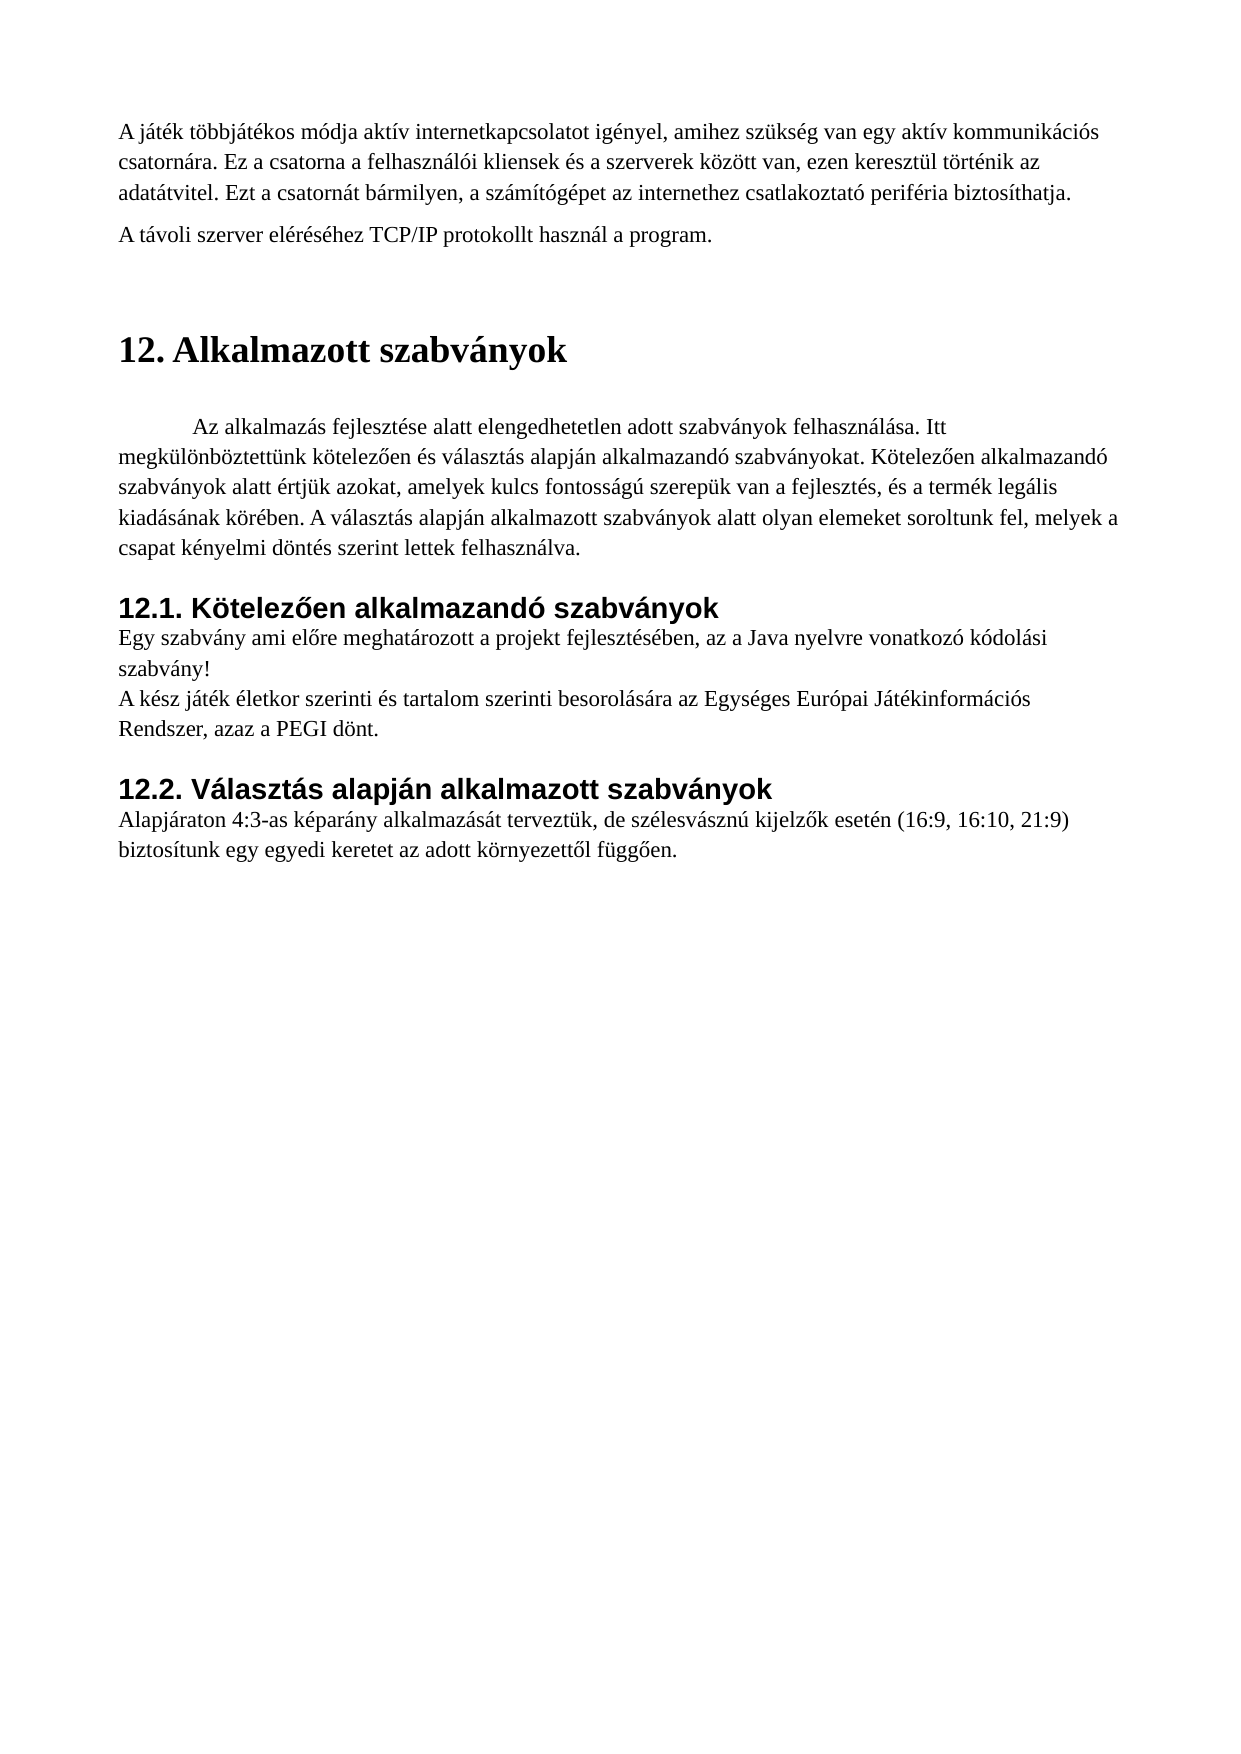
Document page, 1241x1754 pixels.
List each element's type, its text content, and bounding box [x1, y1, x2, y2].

text Alapjáraton 4:3-as képarány alkalmazását terveztük, de szélesvásznú kijelzők esetén (16:9, 16:10, 21:9) biztosítunk egy egyedi keretet az adott környezettől függően. [118, 806, 1122, 862]
text Egy szabvány ami előre meghatározott a projekt fejlesztésében, az a Java nyelvre vonatkozó kódolási szabvány! A kész játék életkor szerinti és tartalom szerinti besorolására az Egységes Európai Játékinformációs Rendszer, azaz a PEGI dönt. [118, 624, 1122, 741]
text Az alkalmazás fejlesztése alatt elengedhetetlen adott szabványok felhasználása. Itt megkülönböztettünk kötelezően és választás alapján alkalmazandó szabványokat. Kötelezően alkalmazandó szabványok alatt értjük azokat, amelyek kulcs fontosságú szerepük van a fejlesztés, és a termék legális kiadásának körében. A választás alapján alkalmazott szabványok alatt olyan elemeket soroltunk fel, melyek a csapat kényelmi döntés szerint lettek felhasználva. [118, 413, 1122, 560]
text A távoli szerver eléréséhez TCP/IP protokollt használ a program. [118, 221, 1122, 247]
subtitle 12. Alkalmazott szabványok [118, 327, 1122, 370]
text A játék többjátékos módja aktív internetkapcsolatot igényel, amihez szükség van egy aktív kommunikációs csatornára. Ez a csatorna a felhasználói kliensek és a szerverek között van, ezen keresztül történik az adatátvitel. Ezt a csatornát bármilyen, a számítógépet az internethez csatlakoztató periféria biztosíthatja. [118, 118, 1122, 205]
subtitle 12.2. Választás alapján alkalmazott szabványok [118, 772, 1122, 806]
subtitle 12.1. Kötelezően alkalmazandó szabványok [118, 591, 1122, 624]
